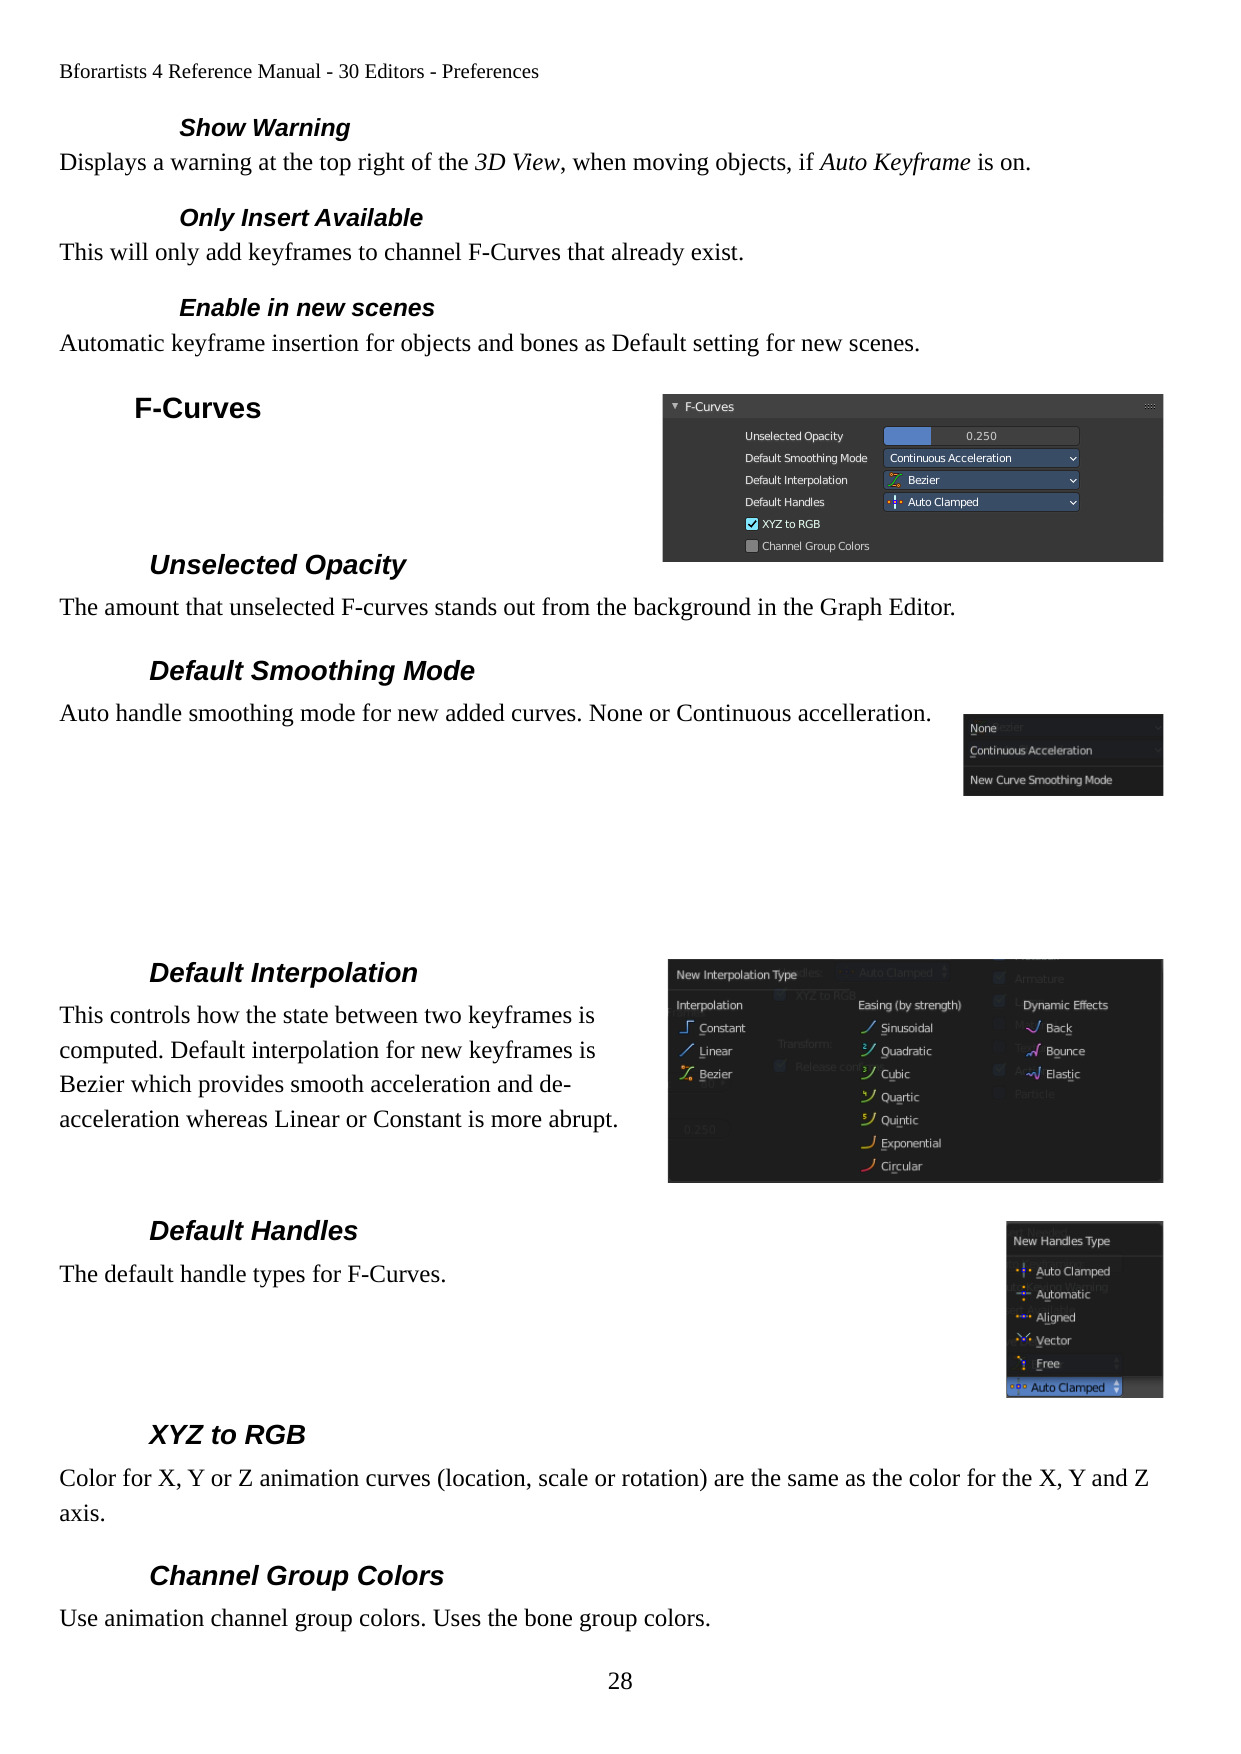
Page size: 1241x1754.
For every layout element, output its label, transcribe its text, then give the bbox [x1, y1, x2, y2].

picture [667, 959, 1164, 1183]
text Auto handle smoothing mode for new added curves. None or Continuous accelleration. [59, 698, 1181, 727]
text This controls how the state between two keyframes is computed. Default interpolation for new keyframes is Bezier which provides smooth acceleration and de-acceleration whereas Linear or Constant is more abrupt. [59, 1001, 667, 1133]
text Displays a warning at the top right of the 3D View, when moving objects, if Auto Keyframe is on. [59, 147, 1181, 176]
text The amount that unselected F-curves stands out from the background in the Graph Editor. [59, 592, 1181, 621]
subtitle Default Handles [59, 1215, 1181, 1247]
subtitle Default Interpolation [59, 956, 1181, 988]
text The default handle types for F-Curves. [59, 1259, 1006, 1288]
picture [662, 394, 1164, 562]
subtitle Channel Group Colors [59, 1559, 1181, 1591]
subtitle Enable in new scenes [59, 293, 1181, 321]
text This will only add keyframes to channel F-Curves that already exist. [59, 237, 1181, 266]
subtitle XYZ to RGB [59, 1419, 1181, 1451]
subtitle Default Smoothing Mode [59, 654, 1181, 686]
picture [963, 714, 1164, 796]
text Color for X, Y or Z animation curves (location, scale or rotation) are the same as the color for the X, Y and Z axis. [59, 1463, 1181, 1526]
text Use animation channel group colors. Uses the bone group colors. [59, 1603, 1181, 1632]
subtitle Show Warning [59, 113, 1181, 141]
text Automatic keyframe insertion for objects and bones as Default setting for new scenes. [59, 328, 1181, 356]
picture [1006, 1221, 1164, 1398]
subtitle Only Insert Available [59, 203, 1181, 231]
subtitle F-Curves [59, 391, 1181, 425]
subtitle Unselected Opacity [59, 548, 1181, 580]
